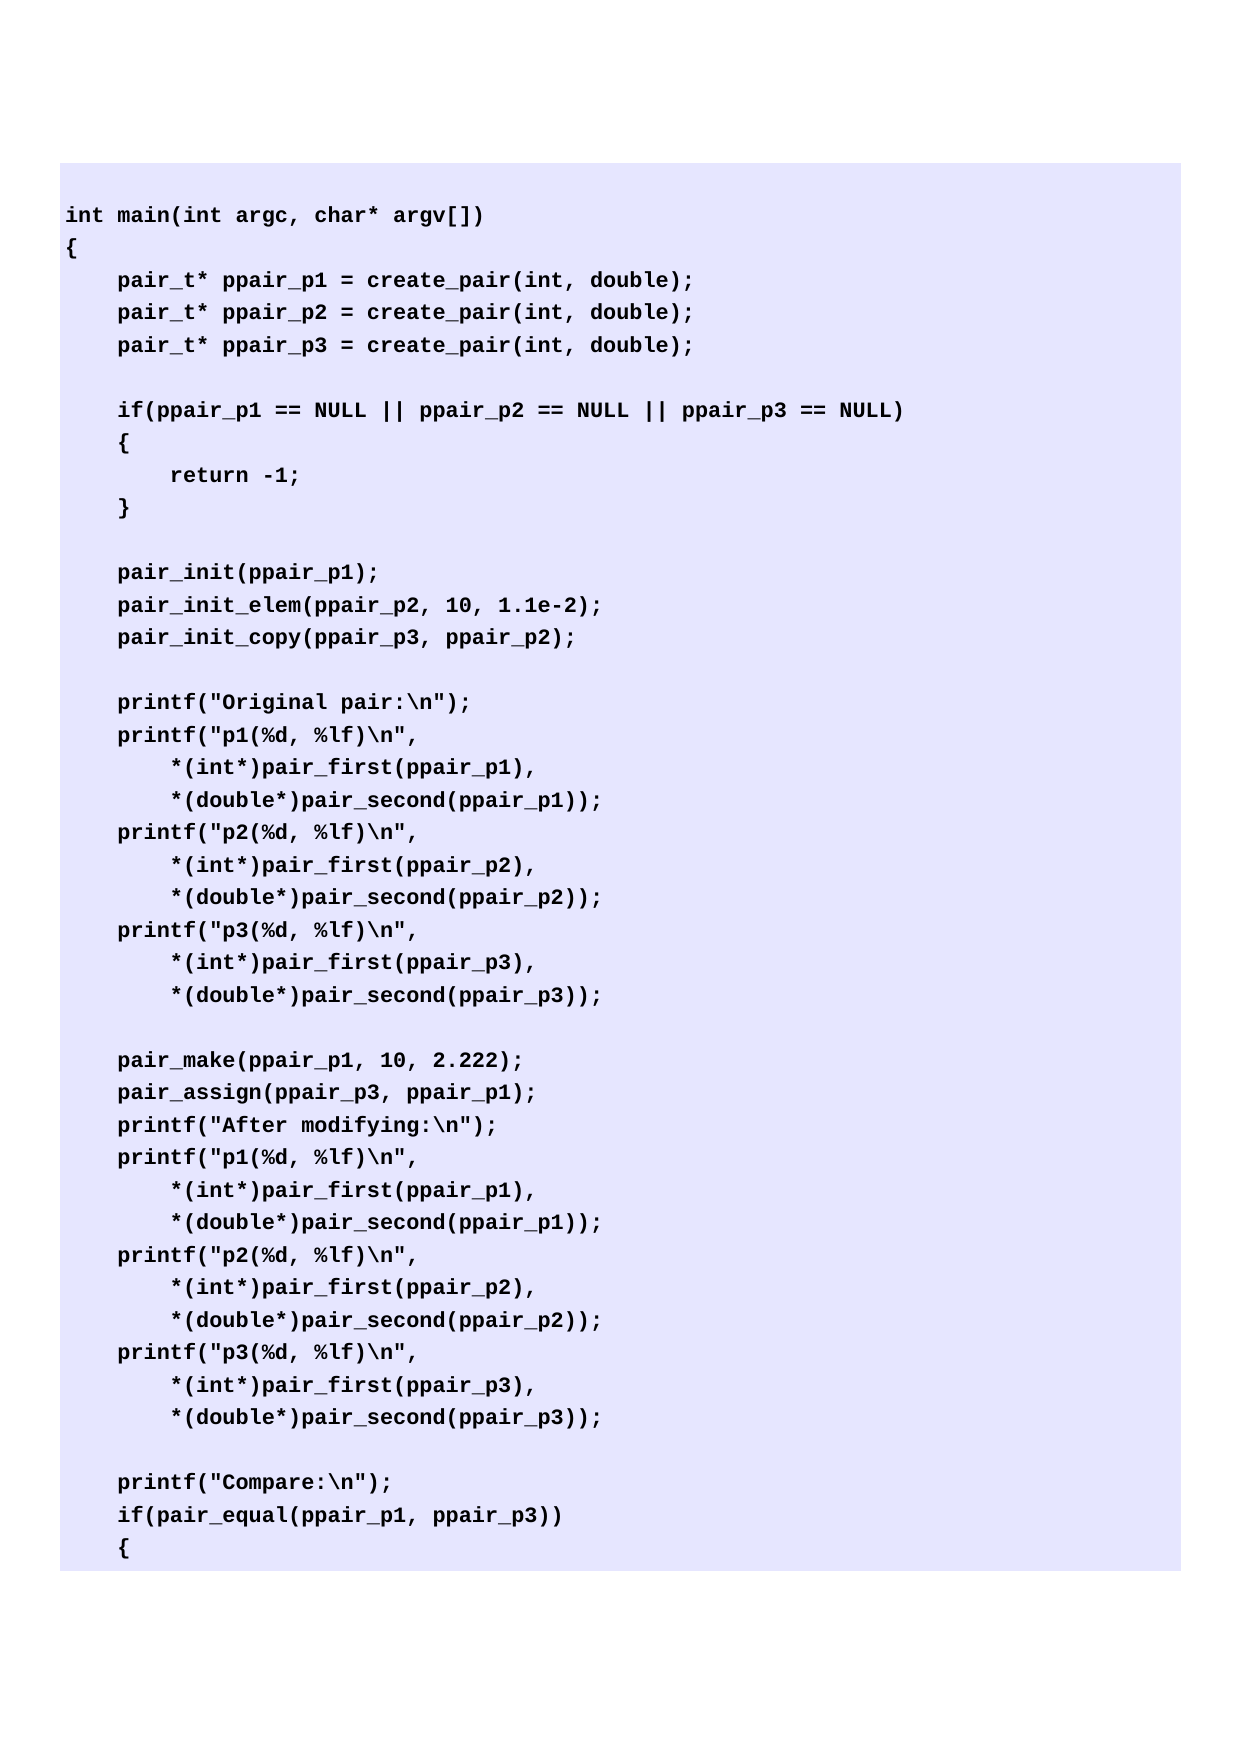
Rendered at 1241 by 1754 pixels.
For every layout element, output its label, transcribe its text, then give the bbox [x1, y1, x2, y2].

table_header int main(int argc, char* argv[]) { pair_t* ppair_p1 = create_pair(int, double); pair_t* ppair_p2 = create_pair(int, double); pair_t* ppair_p3 = create_pair(int, double); if(ppair_p1 == NULL || ppair_p2 == NULL || ppair_p3 == NULL) { return -1; } pair_init(ppair_p1); pair_init_elem(ppair_p2, 10, 1.1e-2); pair_init_copy(ppair_p3, ppair_p2); printf("Original pair:\n"); printf("p1(%d, %lf)\n", *(int*)pair_first(ppair_p1), *(double*)pair_second(ppair_p1)); printf("p2(%d, %lf)\n", *(int*)pair_first(ppair_p2), *(double*)pair_second(ppair_p2)); printf("p3(%d, %lf)\n", *(int*)pair_first(ppair_p3), *(double*)pair_second(ppair_p3)); pair_make(ppair_p1, 10, 2.222); pair_assign(ppair_p3, ppair_p1); printf("After modifying:\n"); printf("p1(%d, %lf)\n", *(int*)pair_first(ppair_p1), *(double*)pair_second(ppair_p1)); printf("p2(%d, %lf)\n", *(int*)pair_first(ppair_p2), *(double*)pair_second(ppair_p2)); printf("p3(%d, %lf)\n", *(int*)pair_first(ppair_p3), *(double*)pair_second(ppair_p3)); printf("Compare:\n"); if(pair_equal(ppair_p1, ppair_p3)) { [60, 163, 1181, 1571]
